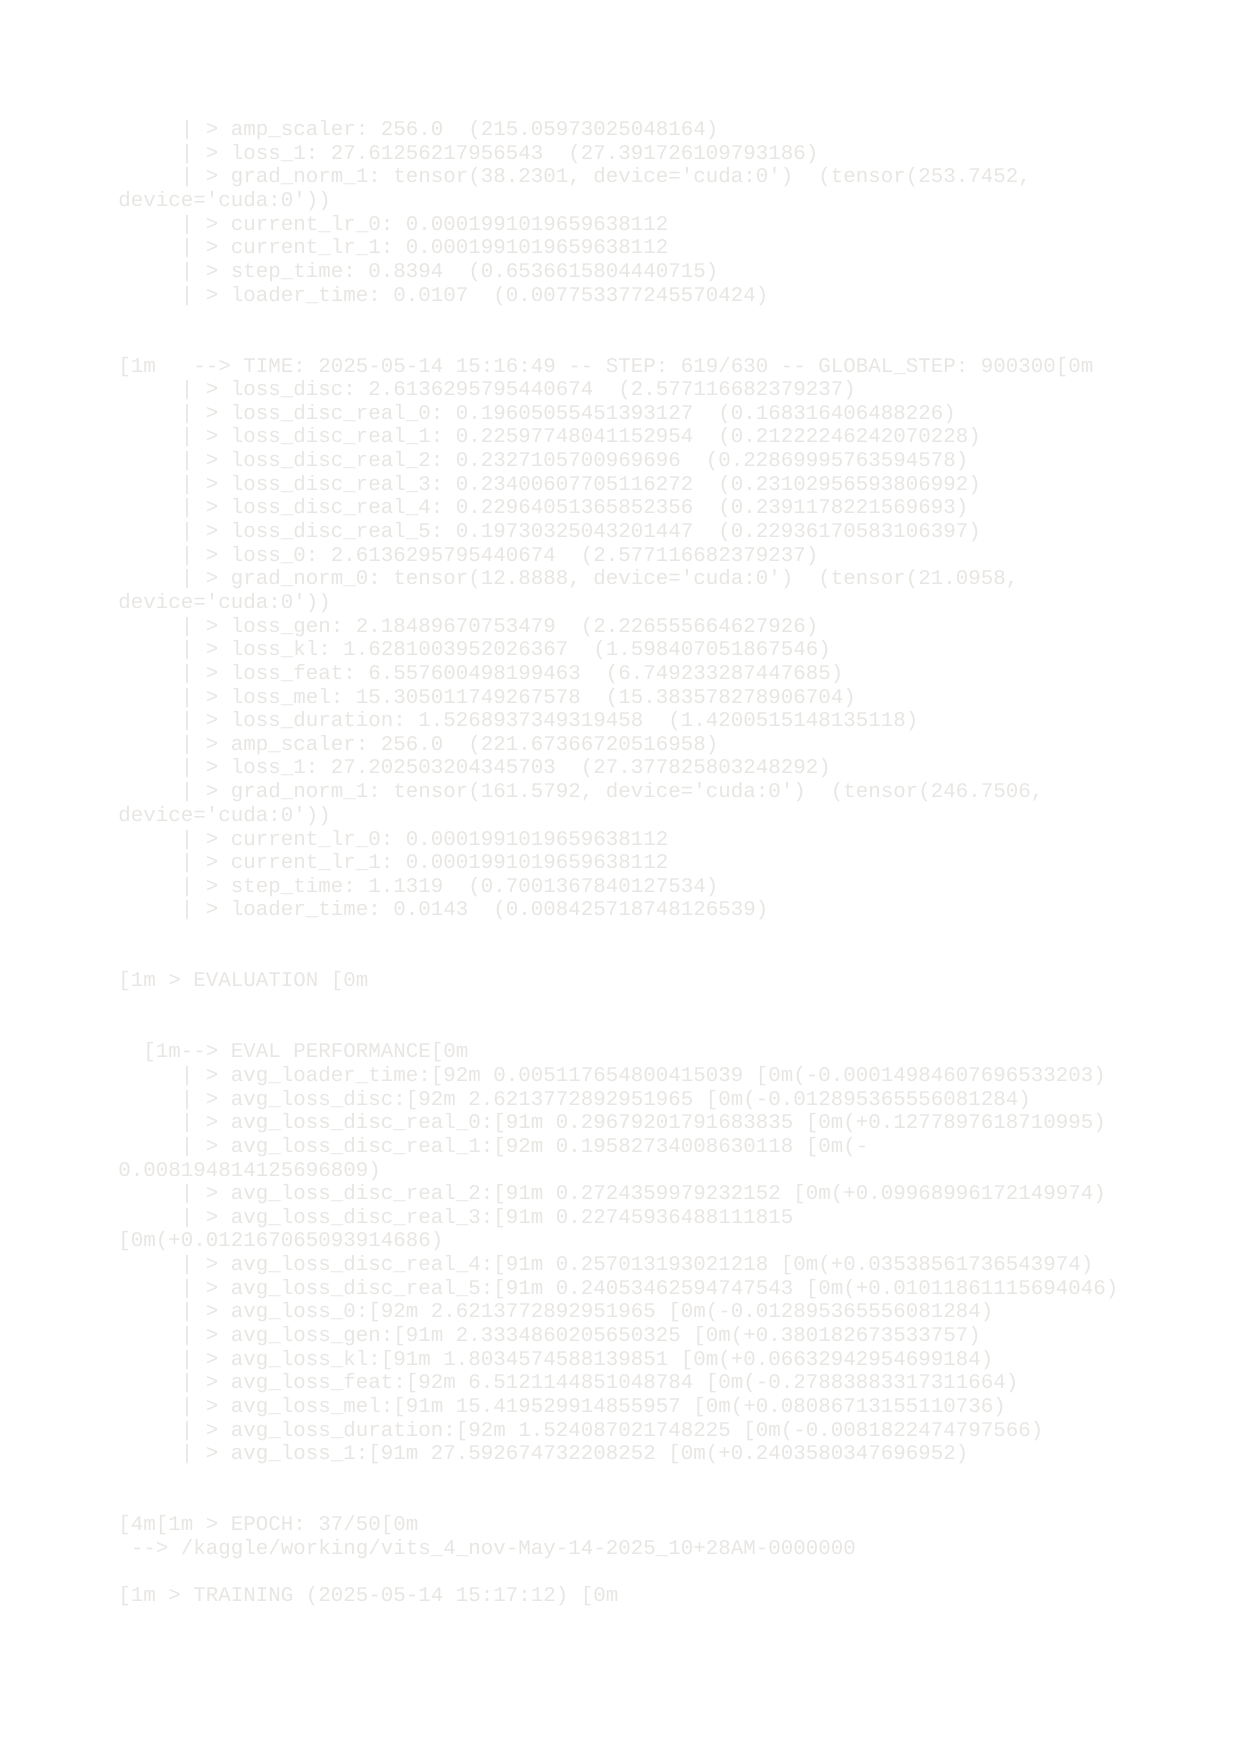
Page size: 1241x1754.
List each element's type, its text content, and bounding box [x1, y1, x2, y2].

text | > loader_time: 0.0143 (0.008425718748126539) [118, 898, 1122, 922]
text --> /kaggle/working/vits_4_nov-May-14-2025_10+28AM-0000000 [118, 1537, 1122, 1561]
text | > loss_duration: 1.5268937349319458 (1.4200515148135118) [118, 709, 1122, 733]
text | > avg_loss_1:[91m 27.592674732208252 [0m(+0.2403580347696952) [118, 1442, 1122, 1466]
text | > current_lr_1: 0.0001991019659638112 [118, 851, 1122, 875]
text | > avg_loss_disc:[92m 2.6213772892951965 [0m(-0.012895365556081284) [118, 1088, 1122, 1111]
text [1m > TRAINING (2025-05-14 15:17:12) [0m [118, 1584, 1122, 1608]
text | > loss_disc_real_3: 0.23400607705116272 (0.23102956593806992) [118, 473, 1122, 496]
text | > step_time: 0.8394 (0.6536615804440715) [118, 260, 1122, 284]
text | > loss_mel: 15.305011749267578 (15.383578278906704) [118, 686, 1122, 709]
text | > current_lr_1: 0.0001991019659638112 [118, 236, 1122, 260]
text | > loss_1: 27.61256217956543 (27.391726109793186) [118, 142, 1122, 165]
text | > avg_loss_feat:[92m 6.5121144851048784 [0m(-0.27883883317311664) [118, 1371, 1122, 1395]
text | > step_time: 1.1319 (0.7001367840127534) [118, 875, 1122, 898]
text | > avg_loss_duration:[92m 1.524087021748225 [0m(-0.0081822474797566) [118, 1419, 1122, 1442]
text | > loss_disc_real_1: 0.22597748041152954 (0.21222246242070228) [118, 426, 1122, 449]
text | > loss_disc_real_0: 0.19605055451393127 (0.168316406488226) [118, 402, 1122, 426]
text | > avg_loss_mel:[91m 15.419529914855957 [0m(+0.08086713155110736) [118, 1395, 1122, 1419]
text | > avg_loss_disc_real_3:[91m 0.22745936488111815 [0m(+0.012167065093914686) [118, 1206, 1122, 1253]
text | > avg_loader_time:[92m 0.005117654800415039 [0m(-0.00014984607696533203) [118, 1064, 1122, 1088]
text | > avg_loss_disc_real_1:[92m 0.19582734008630118 [0m(-0.008194814125696809) [118, 1135, 1122, 1182]
text | > loss_disc: 2.6136295795440674 (2.577116682379237) [118, 378, 1122, 402]
text | > loss_disc_real_2: 0.2327105700969696 (0.22869995763594578) [118, 449, 1122, 473]
text | > avg_loss_disc_real_4:[91m 0.257013193021218 [0m(+0.03538561736543974) [118, 1253, 1122, 1277]
text | > amp_scaler: 256.0 (215.05973025048164) [118, 118, 1122, 142]
text | > amp_scaler: 256.0 (221.67366720516958) [118, 733, 1122, 757]
text | > loss_feat: 6.557600498199463 (6.749233287447685) [118, 662, 1122, 686]
text | > avg_loss_disc_real_2:[91m 0.2724359979232152 [0m(+0.09968996172149974) [118, 1182, 1122, 1206]
text | > grad_norm_1: tensor(38.2301, device='cuda:0') (tensor(253.7452, device='cuda:0')) [118, 165, 1122, 213]
text | > avg_loss_0:[92m 2.6213772892951965 [0m(-0.012895365556081284) [118, 1300, 1122, 1324]
text | > loss_disc_real_4: 0.22964051365852356 (0.2391178221569693) [118, 496, 1122, 520]
text [4m[1m > EPOCH: 37/50[0m [118, 1513, 1122, 1537]
text | > loss_1: 27.202503204345703 (27.377825803248292) [118, 757, 1122, 780]
text | > avg_loss_disc_real_5:[91m 0.24053462594747543 [0m(+0.01011861115694046) [118, 1277, 1122, 1300]
text | > loader_time: 0.0107 (0.007753377245570424) [118, 284, 1122, 307]
text | > loss_disc_real_5: 0.19730325043201447 (0.22936170583106397) [118, 520, 1122, 544]
text [1m > EVALUATION [0m [118, 969, 1122, 993]
text | > loss_gen: 2.18489670753479 (2.226555664627926) [118, 615, 1122, 638]
text | > current_lr_0: 0.0001991019659638112 [118, 213, 1122, 236]
text | > avg_loss_disc_real_0:[91m 0.29679201791683835 [0m(+0.1277897618710995) [118, 1111, 1122, 1135]
text | > loss_0: 2.6136295795440674 (2.577116682379237) [118, 544, 1122, 567]
text | > current_lr_0: 0.0001991019659638112 [118, 827, 1122, 851]
text | > grad_norm_0: tensor(12.8888, device='cuda:0') (tensor(21.0958, device='cuda:0')) [118, 567, 1122, 615]
text | > avg_loss_gen:[91m 2.3334860205650325 [0m(+0.380182673533757) [118, 1324, 1122, 1348]
text [1m --> TIME: 2025-05-14 15:16:49 -- STEP: 619/630 -- GLOBAL_STEP: 900300[0m [118, 354, 1122, 378]
text | > avg_loss_kl:[91m 1.8034574588139851 [0m(+0.06632942954699184) [118, 1348, 1122, 1371]
text | > loss_kl: 1.6281003952026367 (1.598407051867546) [118, 638, 1122, 662]
text | > grad_norm_1: tensor(161.5792, device='cuda:0') (tensor(246.7506, device='cuda:0')) [118, 780, 1122, 827]
text [1m--> EVAL PERFORMANCE[0m [118, 1040, 1122, 1064]
